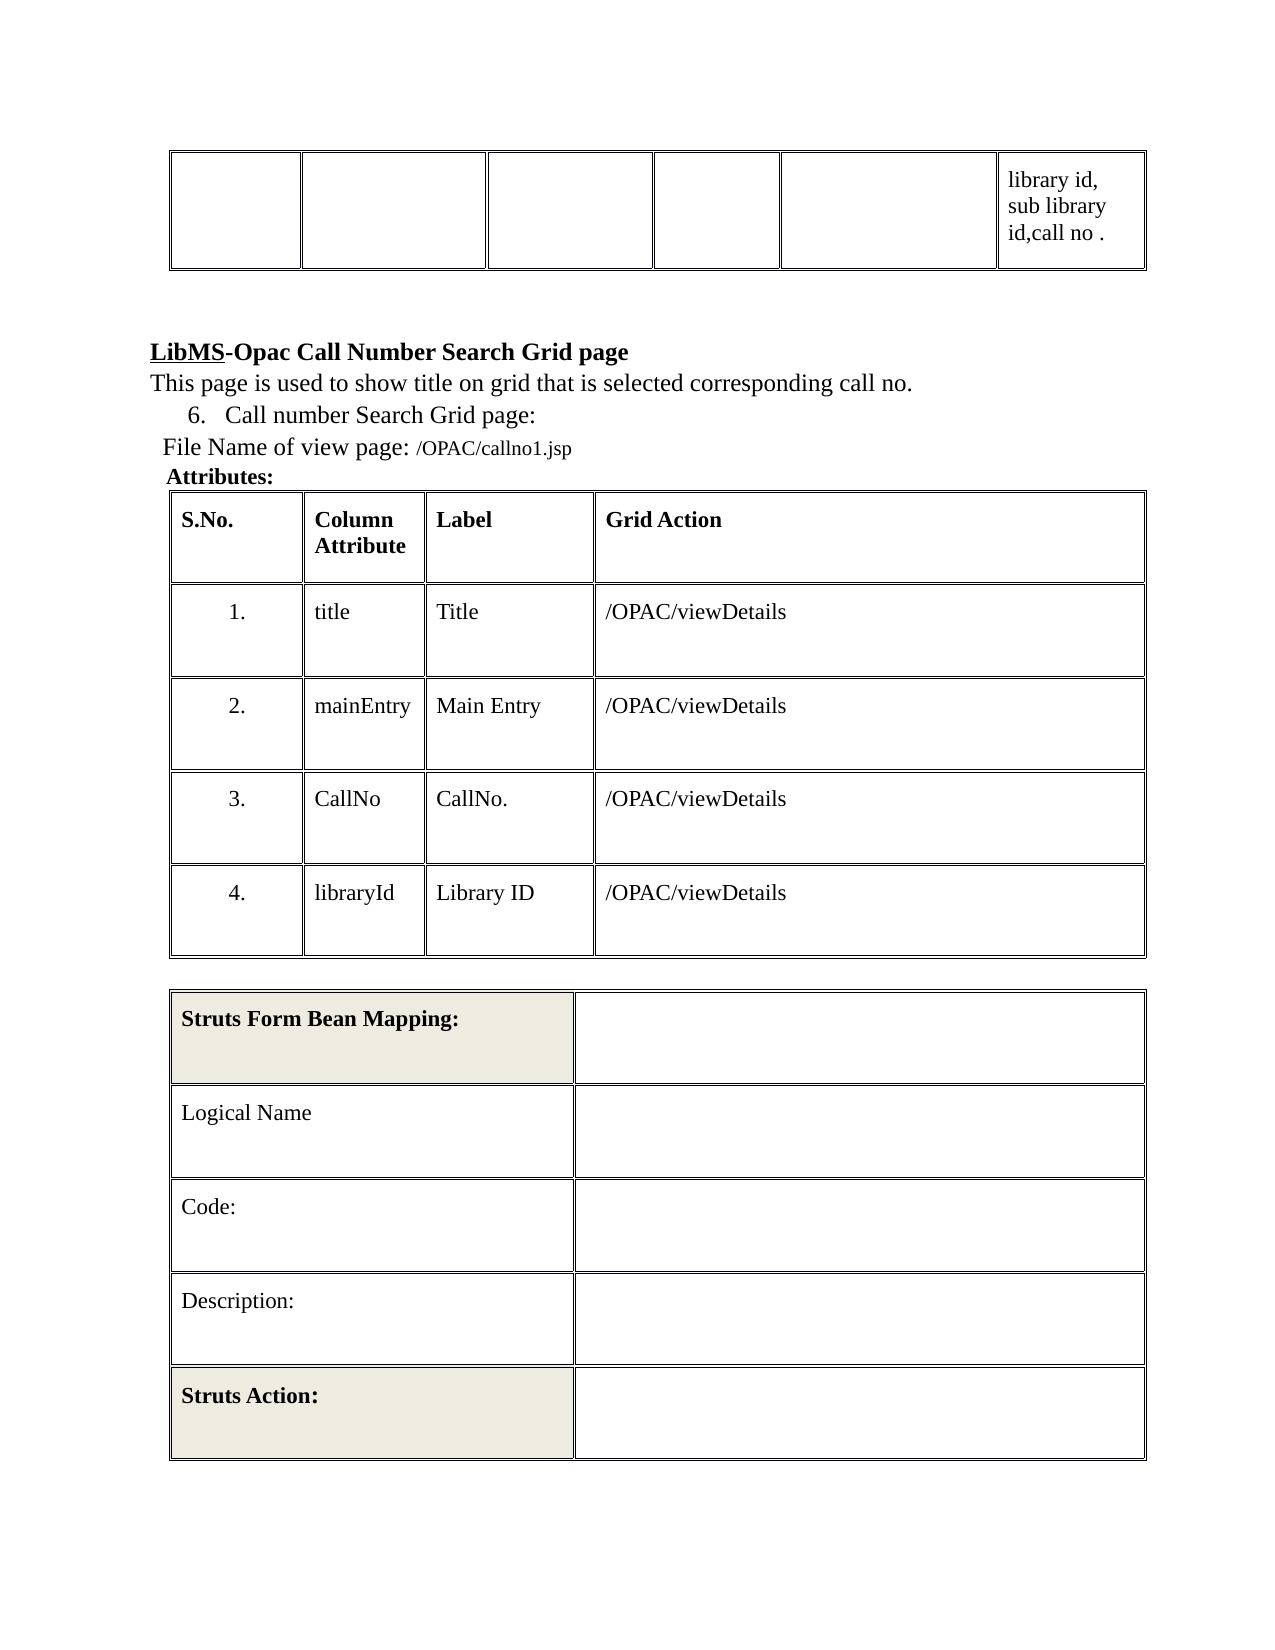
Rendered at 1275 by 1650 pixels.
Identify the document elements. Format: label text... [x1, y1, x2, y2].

table_cell /OPAC/viewDetails [596, 773, 1144, 863]
table_cell Description: [172, 1274, 573, 1364]
table_cell 1. [172, 585, 302, 676]
table_cell library id, sub library id,call no . [999, 153, 1144, 268]
table_cell /OPAC/viewDetails [596, 866, 1144, 955]
table_cell Code: [172, 1180, 573, 1271]
table_cell [576, 1274, 1144, 1364]
table_cell [172, 153, 300, 268]
table_cell [489, 153, 652, 268]
table_cell libraryId [305, 866, 424, 955]
table_cell [576, 1180, 1144, 1271]
table_cell [655, 153, 779, 268]
table_cell Struts Action: [172, 1368, 573, 1458]
text Attributes: [150, 463, 1125, 490]
table_header Label [427, 493, 593, 582]
table_header Column Attribute [305, 493, 424, 582]
text This page is used to show title on grid that is selected corresponding call no. [150, 368, 1125, 397]
table_cell 4. [172, 866, 302, 955]
table_cell Library ID [427, 866, 593, 955]
table_cell 3. [172, 773, 302, 863]
table_cell mainEntry [305, 679, 424, 769]
table_cell Main Entry [427, 679, 593, 769]
table_cell 2. [172, 679, 302, 769]
table_header [576, 993, 1144, 1083]
list Call number Search Grid page: [187, 400, 1125, 429]
table_header Grid Action [596, 493, 1144, 582]
table_cell CallNo [305, 773, 424, 863]
table_cell Logical Name [172, 1086, 573, 1177]
table_header Struts Form Bean Mapping: [172, 993, 573, 1083]
table_cell title [305, 585, 424, 676]
table_header S.No. [172, 493, 302, 582]
table_cell Title [427, 585, 593, 676]
text LibMS-Opac Call Number Search Grid page [150, 337, 1125, 365]
table_cell [576, 1368, 1144, 1458]
table_cell CallNo. [427, 773, 593, 863]
table_cell /OPAC/viewDetails [596, 679, 1144, 769]
table_cell [782, 153, 996, 268]
table_cell [303, 153, 485, 268]
text File Name of view page: /OPAC/callno1.jsp [150, 432, 1125, 460]
table_cell /OPAC/viewDetails [596, 585, 1144, 676]
table_cell [576, 1086, 1144, 1177]
